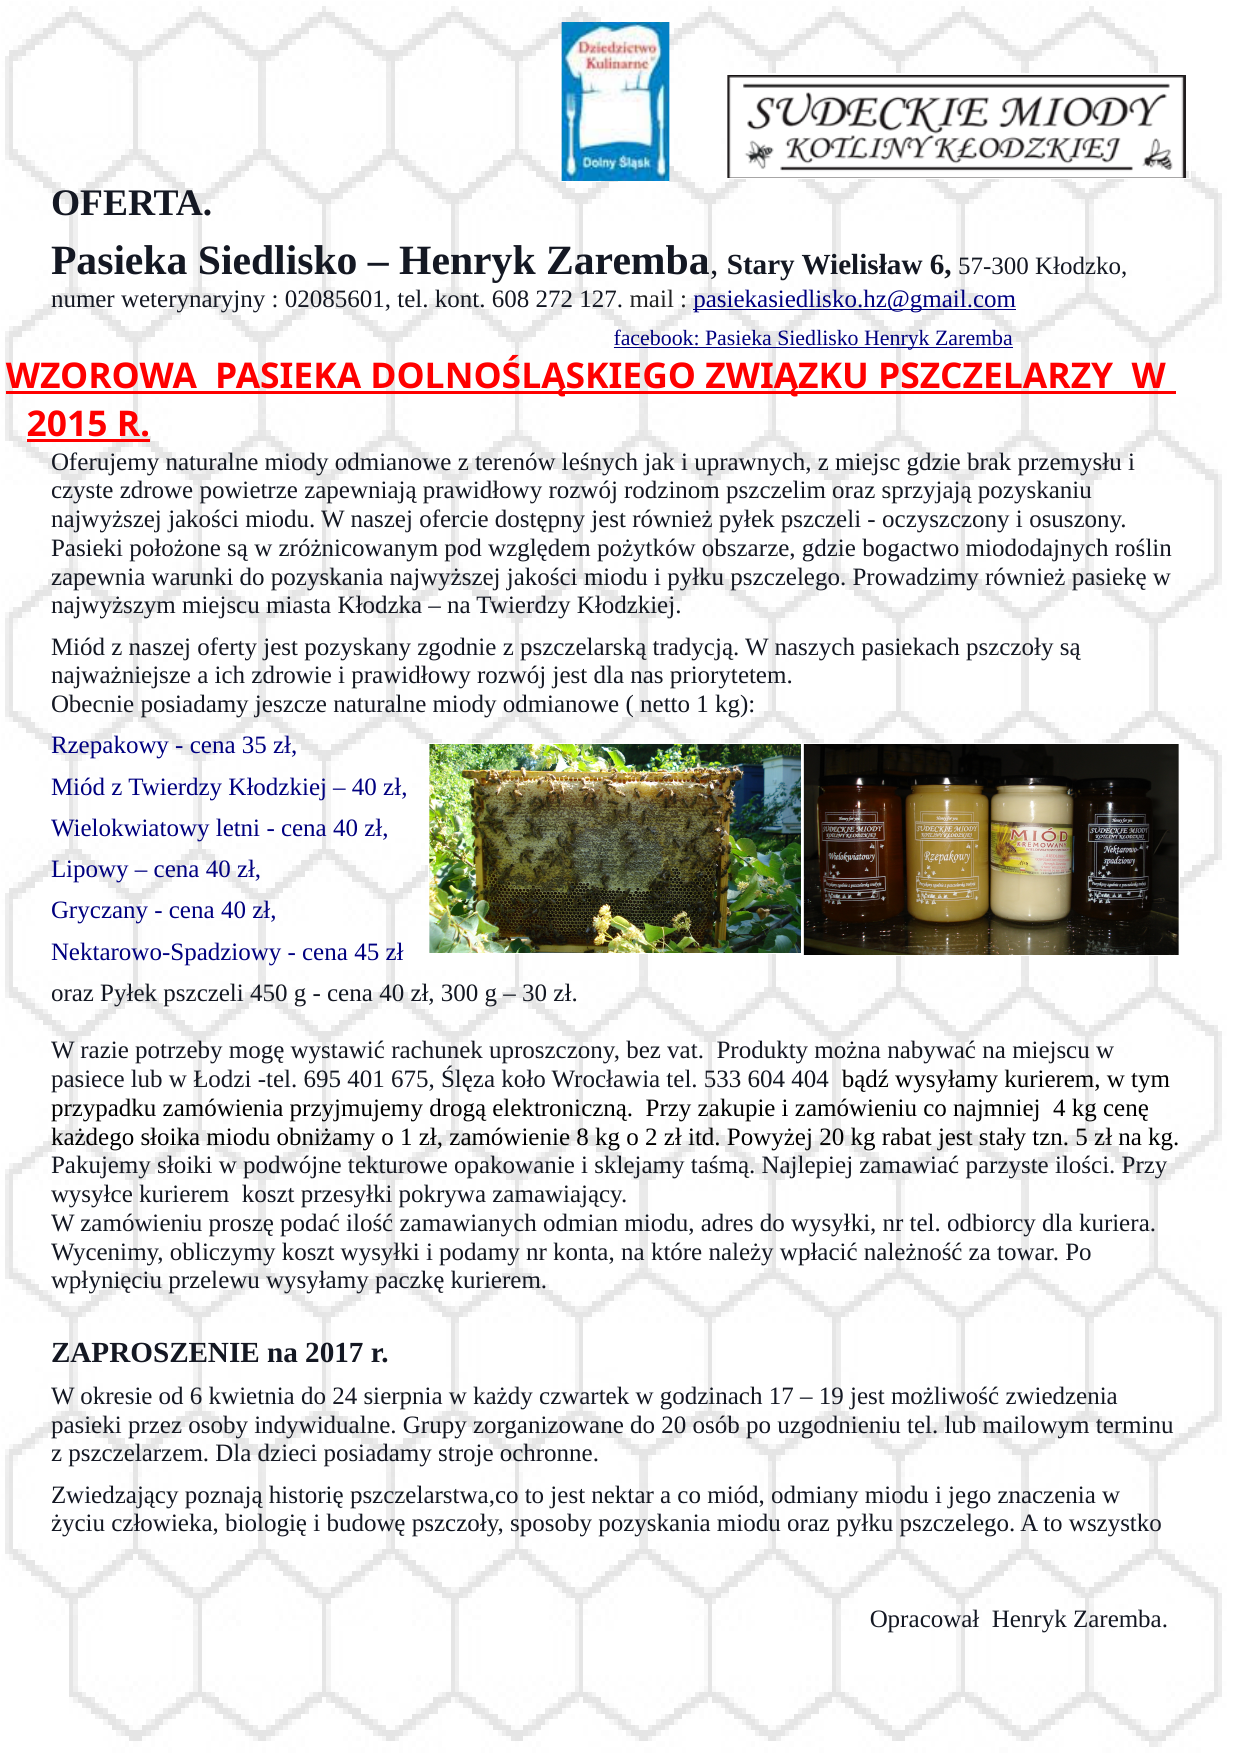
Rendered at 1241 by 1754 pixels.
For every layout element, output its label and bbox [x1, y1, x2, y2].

picture [561, 22, 670, 181]
picture [429, 744, 801, 953]
picture [561, 27, 577, 47]
picture [661, 29, 670, 35]
picture [803, 744, 1179, 955]
